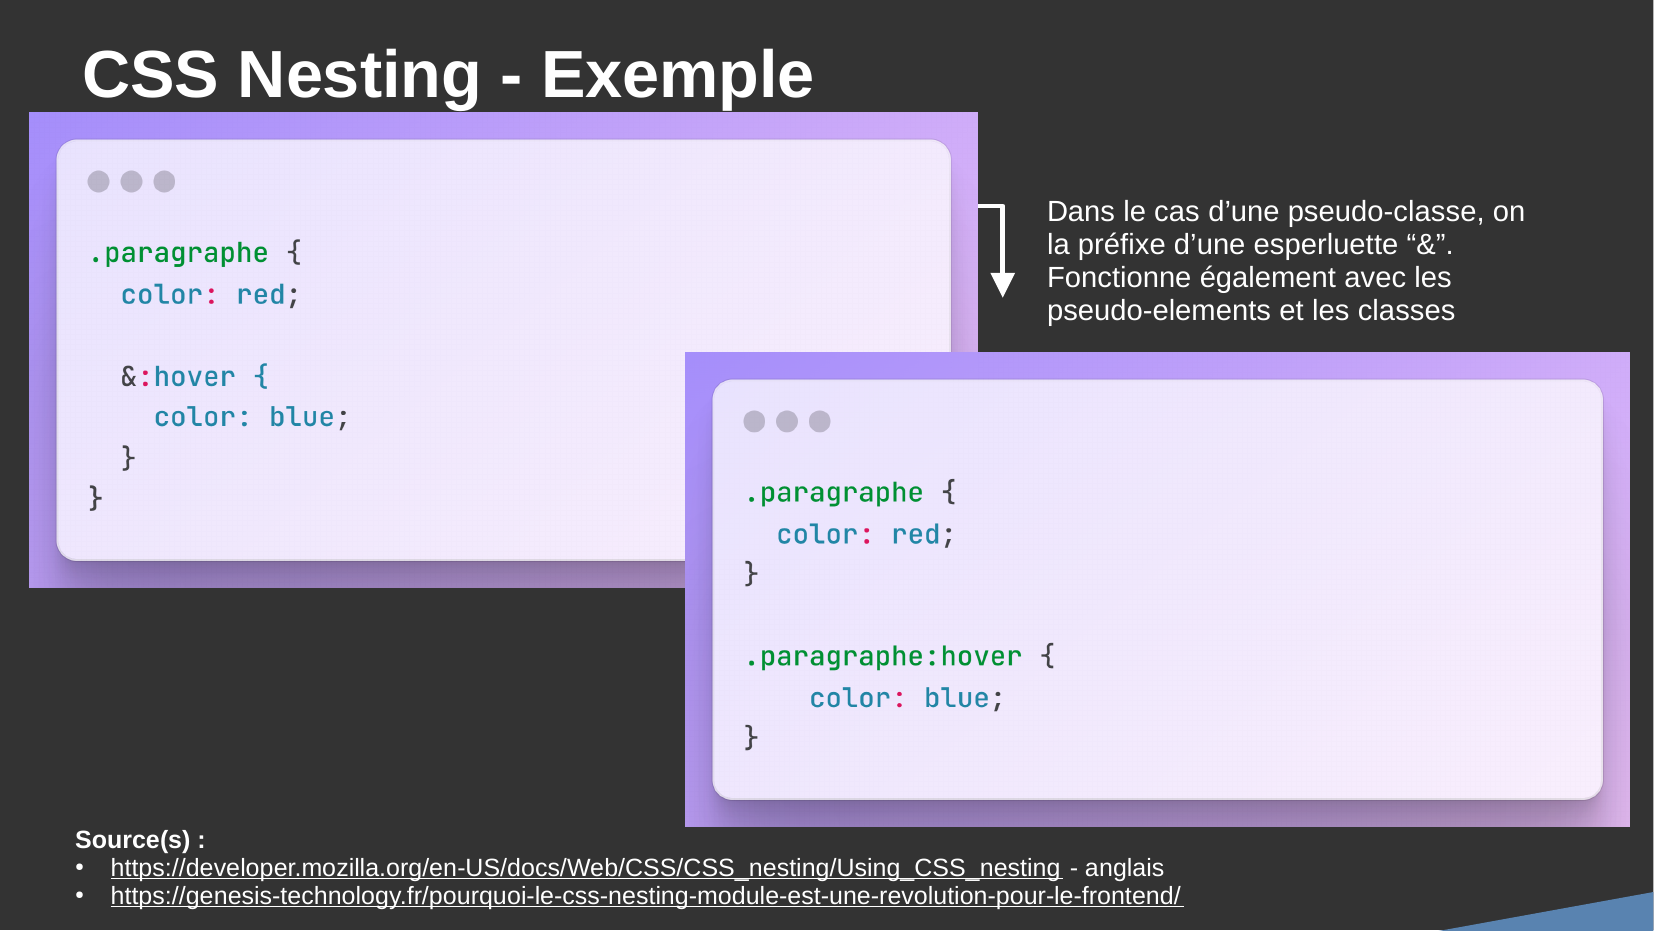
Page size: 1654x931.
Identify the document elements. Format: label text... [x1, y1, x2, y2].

picture [29, 112, 1630, 827]
text_box [1438, 891, 1654, 931]
text_box Source(s) : https://developer.mozilla.org/en-US/docs/Web/CSS/CSS_nesting/Using_CSS_nesting - anglais https://genesis-technology.fr/pourquoi-le-css-nesting-module-est-une-revolution-pour-le-frontend/ [60, 803, 1546, 917]
title CSS Nesting - Exemple [82, 37, 1571, 114]
text_box Dans le cas d’une pseudo-classe, on la préfixe d’une esperluette “&”. Fonctionne également avec les pseudo-elements et les classes [1032, 187, 1564, 334]
